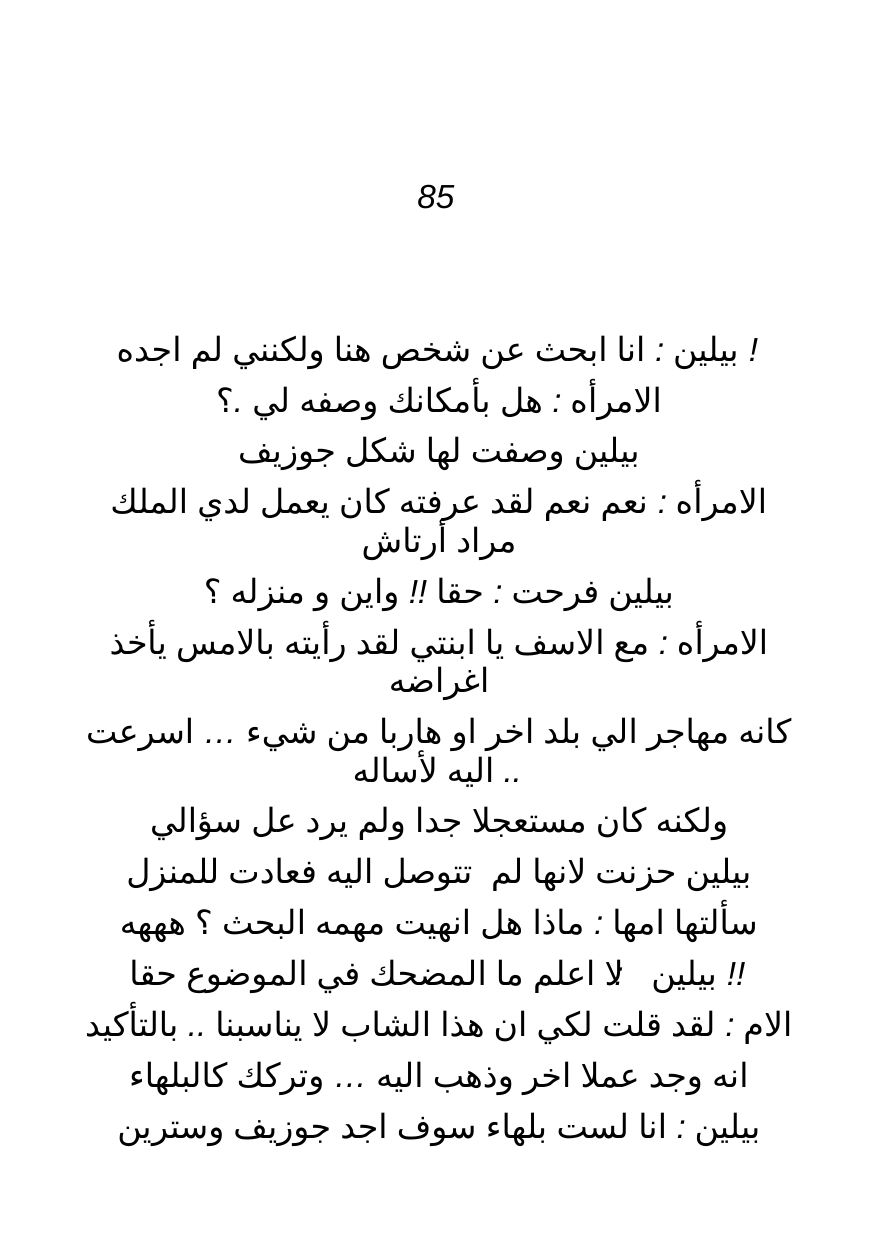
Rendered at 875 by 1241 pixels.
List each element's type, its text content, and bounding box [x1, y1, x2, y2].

text الامرأه : هل بأمكانك وصفه لي .؟ [75, 381, 799, 419]
text بيلين : لا اعلم ما المضحك في الموضوع حقا !! [75, 954, 799, 993]
text بيلين حزنت لانها لم تتوصل اليه فعادت للمنزل [75, 852, 799, 891]
text بيلين : انا ابحث عن شخص هنا ولكنني لم اجده ! [75, 330, 799, 368]
text الامرأه : مع الاسف يا ابنتي لقد رأيته بالامس يأخذ اغراضه [75, 623, 799, 700]
text الام : لقد قلت لكي ان هذا الشاب لا يناسبنا .. بالتأكيد [75, 1005, 799, 1044]
text سألتها امها : ماذا هل انهيت مهمه البحث ؟ هههه [75, 903, 799, 942]
text بيلين : انا لست بلهاء سوف اجد جوزيف وسترين [75, 1107, 799, 1146]
text الامرأه : نعم نعم لقد عرفته كان يعمل لدي الملك مراد أرتاش [75, 482, 799, 559]
text بيلين فرحت : حقا !! واين و منزله ؟ [75, 572, 799, 610]
text ولكنه كان مستعجلا جدا ولم يرد عل سؤالي [75, 802, 799, 840]
text 85 [75, 177, 799, 215]
text انه وجد عملا اخر وذهب اليه … وتركك كالبلهاء [75, 1056, 799, 1095]
text بيلين وصفت لها شكل جوزيف [75, 432, 799, 470]
text كانه مهاجر الي بلد اخر او هاربا من شيء … اسرعت اليه لأساله .. [75, 712, 799, 789]
